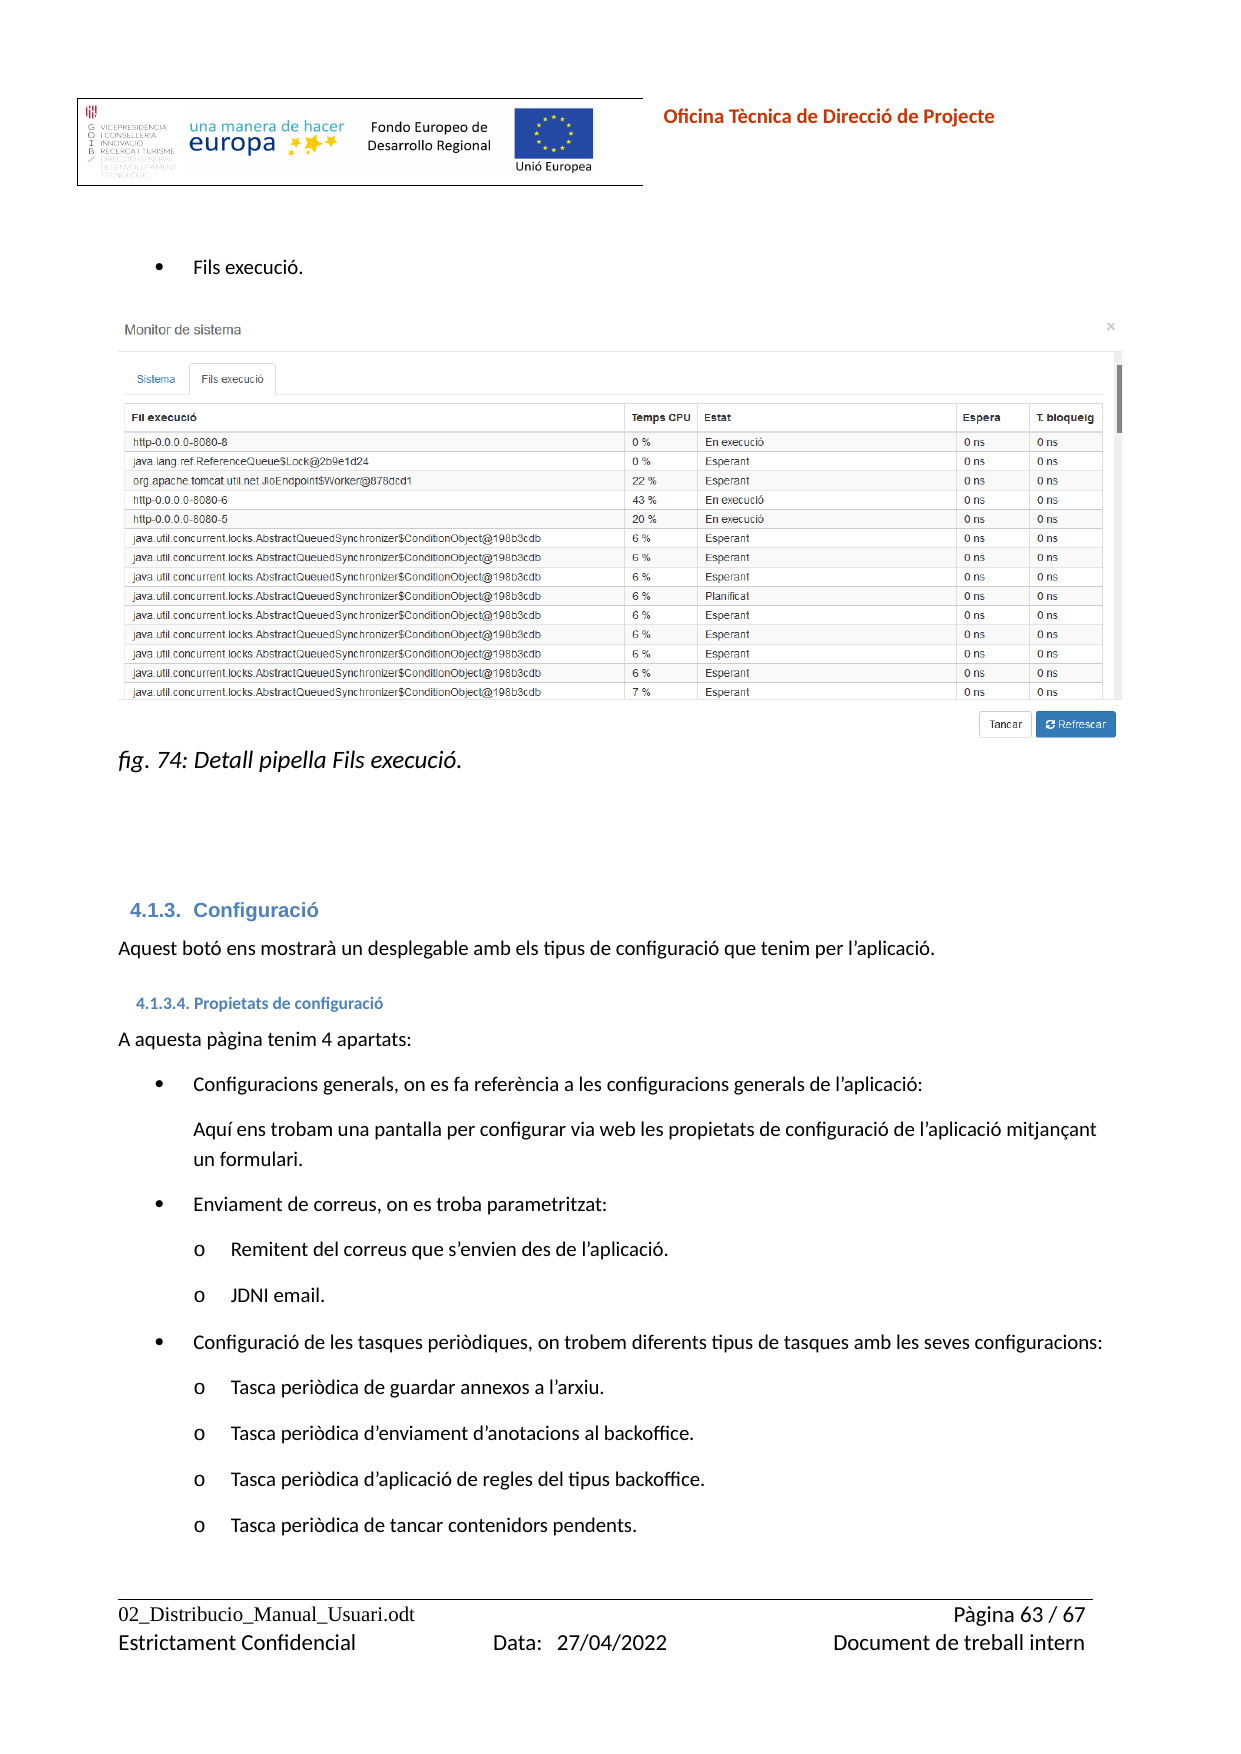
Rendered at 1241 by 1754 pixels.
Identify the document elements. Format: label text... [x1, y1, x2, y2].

subtitle 4.1.3.4. Propietats de configuració [136, 992, 1122, 1013]
list Tasca periòdica de tancar contenidors pendents. [193, 1513, 1122, 1539]
list Configuracions generals, on es fa referència a les configuracions generals de l’aplicació: [156, 1071, 1122, 1096]
text fig. 74: Detall pipella Fils execució. [118, 744, 1122, 774]
list Tasca periòdica d’enviament d’anotacions al backoffice. [193, 1420, 1122, 1447]
text Aquest botó ens mostrarà un desplegable amb els tipus de configuració que tenim per l’aplicació. [118, 935, 1122, 960]
picture [118, 311, 1123, 744]
list Remitent del correus que s’envien des de l’aplicació. [193, 1236, 1122, 1263]
text A aquesta pàgina tenim 4 apartats: [118, 1026, 1122, 1051]
list JDNI email. [193, 1283, 1122, 1309]
list Aquí ens trobam una pantalla per configurar via web les propietats de configuració de l’aplicació mitjançant un formulari. [156, 1116, 1122, 1172]
subtitle Configuració [130, 899, 1122, 922]
list Configuració de les tasques periòdiques, on trobem diferents tipus de tasques amb les seves configuracions: [156, 1329, 1122, 1354]
picture [82, 103, 181, 180]
list Tasca periòdica d’aplicació de regles del tipus backoffice. [193, 1466, 1122, 1493]
picture [187, 103, 599, 180]
list Fils execució. [156, 254, 1122, 280]
list Tasca periòdica de guardar annexos a l’arxiu. [193, 1374, 1122, 1400]
list Enviament de correus, on es troba parametritzat: [156, 1191, 1122, 1217]
